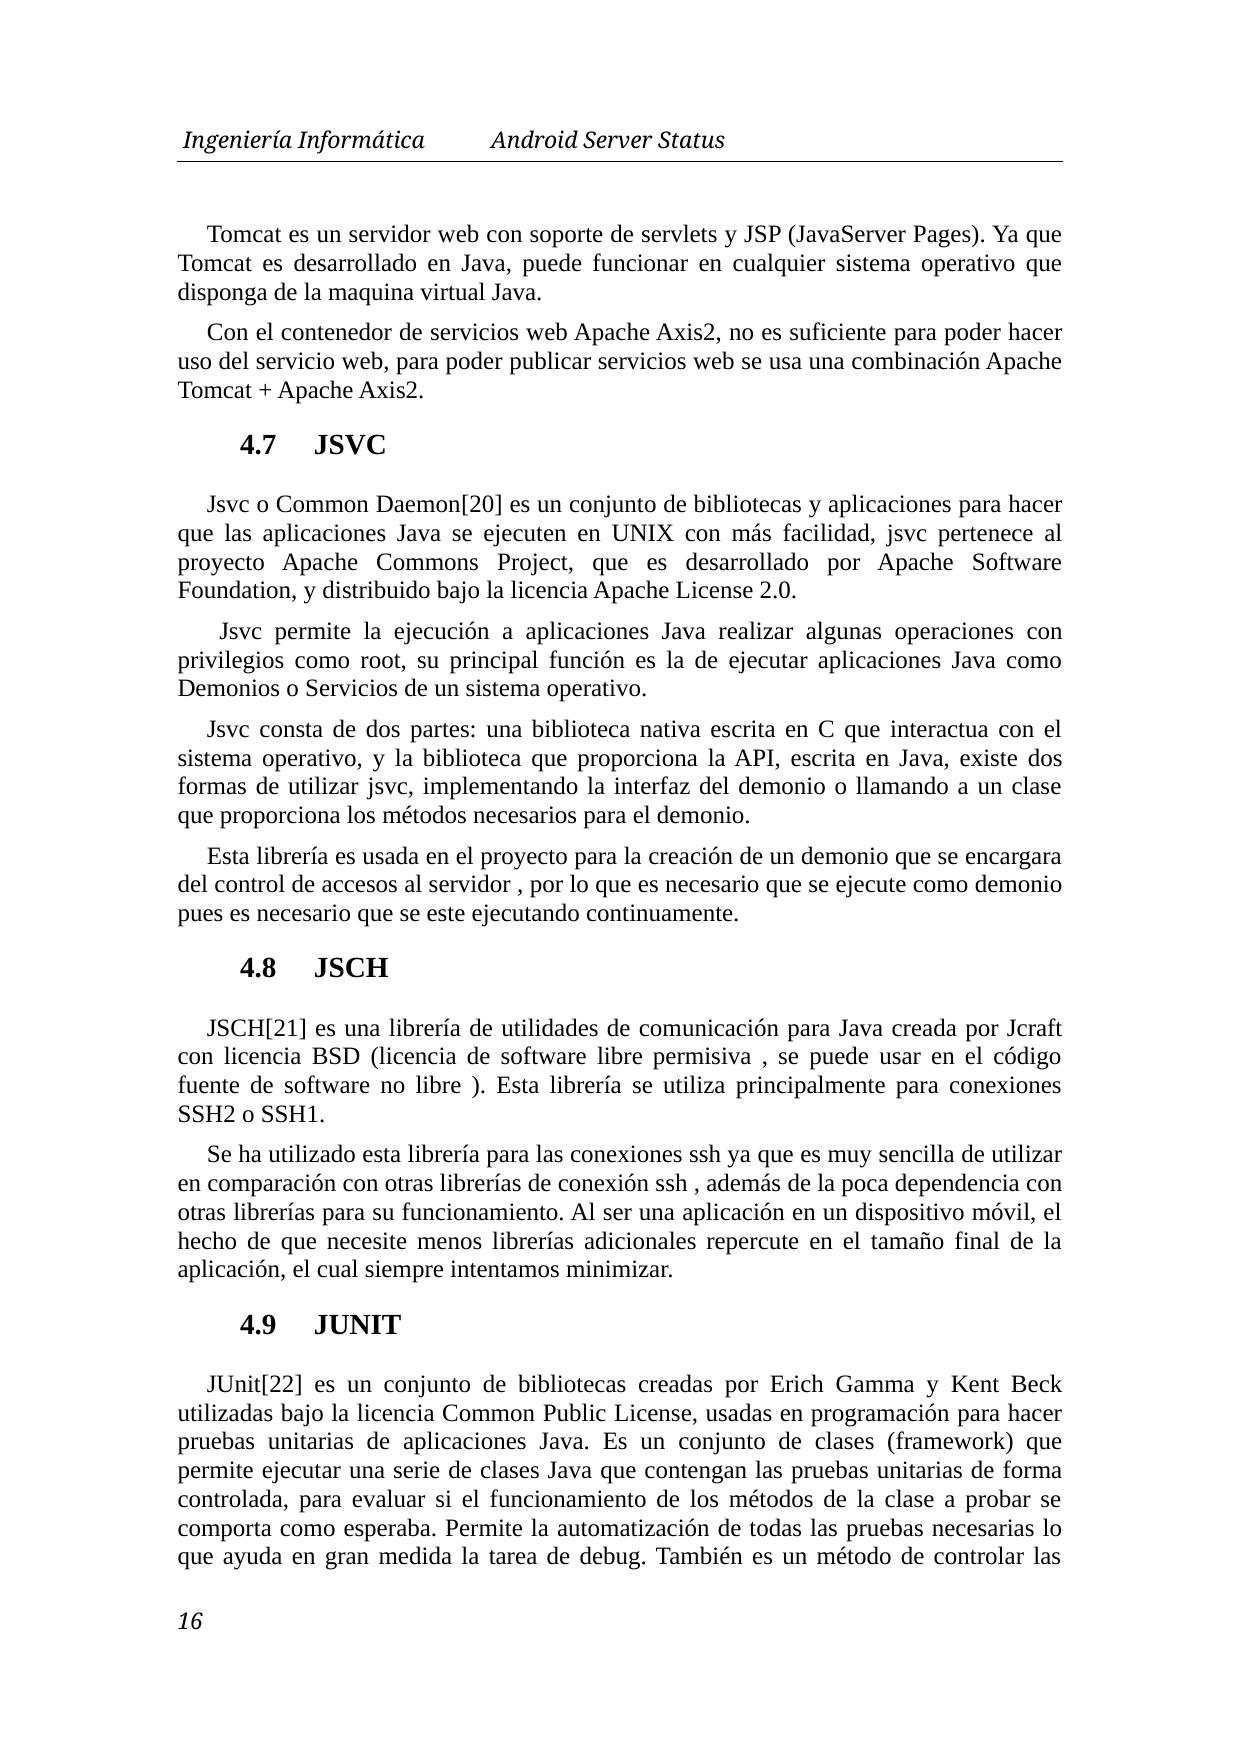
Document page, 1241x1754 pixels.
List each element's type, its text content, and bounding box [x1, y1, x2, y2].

text Se ha utilizado esta librería para las conexiones ssh ya que es muy sencilla de utilizar en comparación con otras librerías de conexión ssh , además de la poca dependencia con otras librerías para su funcionamiento. Al ser una aplicación en un dispositivo móvil, el hecho de que necesite menos librerías adicionales repercute en el tamaño final de la aplicación, el cual siempre intentamos minimizar. [177, 1139, 1063, 1283]
subtitle JSCH [240, 951, 1063, 984]
subtitle JUnit [240, 1307, 1063, 1340]
text JUnit[22] es un conjunto de bibliotecas creadas por Erich Gamma y Kent Beck utilizadas bajo la licencia Common Public License, usadas en programación para hacer pruebas unitarias de aplicaciones Java. Es un conjunto de clases (framework) que permite ejecutar una serie de clases Java que contengan las pruebas unitarias de forma controlada, para evaluar si el funcionamiento de los métodos de la clase a probar se comporta como esperaba. Permite la automatización de todas las pruebas necesarias lo que ayuda en gran medida la tarea de debug. También es un método de controlar las [177, 1369, 1063, 1570]
text Tomcat es un servidor web con soporte de servlets y JSP (JavaServer Pages). Ya que Tomcat es desarrollado en Java, puede funcionar en cualquier sistema operativo que disponga de la maquina virtual Java. [177, 219, 1063, 305]
text Esta librería es usada en el proyecto para la creación de un demonio que se encargara del control de accesos al servidor , por lo que es necesario que se ejecute como demonio pues es necesario que se este ejecutando continuamente. [177, 841, 1063, 927]
text Jsvc consta de dos partes: una biblioteca nativa escrita en C que interactua con el sistema operativo, y la biblioteca que proporciona la API, escrita en Java, existe dos formas de utilizar jsvc, implementando la interfaz del demonio o llamando a un clase que proporciona los métodos necesarios para el demonio. [177, 714, 1063, 829]
text JSCH[21] es una librería de utilidades de comunicación para Java creada por Jcraft con licencia BSD (licencia de software libre permisiva , se puede usar en el código fuente de software no libre ). Esta librería se utiliza principalmente para conexiones SSH2 o SSH1. [177, 1013, 1063, 1128]
text Jsvc o Common Daemon[20] es un conjunto de bibliotecas y aplicaciones para hacer que las aplicaciones Java se ejecuten en UNIX con más facilidad, jsvc pertenece al proyecto Apache Commons Project, que es desarrollado por Apache Software Foundation, y distribuido bajo la licencia Apache License 2.0. [177, 489, 1063, 604]
text Jsvc permite la ejecución a aplicaciones Java realizar algunas operaciones con privilegios como root, su principal función es la de ejecutar aplicaciones Java como Demonios o Servicios de un sistema operativo. [177, 616, 1063, 702]
subtitle JSVC [240, 427, 1063, 461]
text Con el contenedor de servicios web Apache Axis2, no es suficiente para poder hacer uso del servicio web, para poder publicar servicios web se usa una combinación Apache Tomcat + Apache Axis2. [177, 317, 1063, 403]
